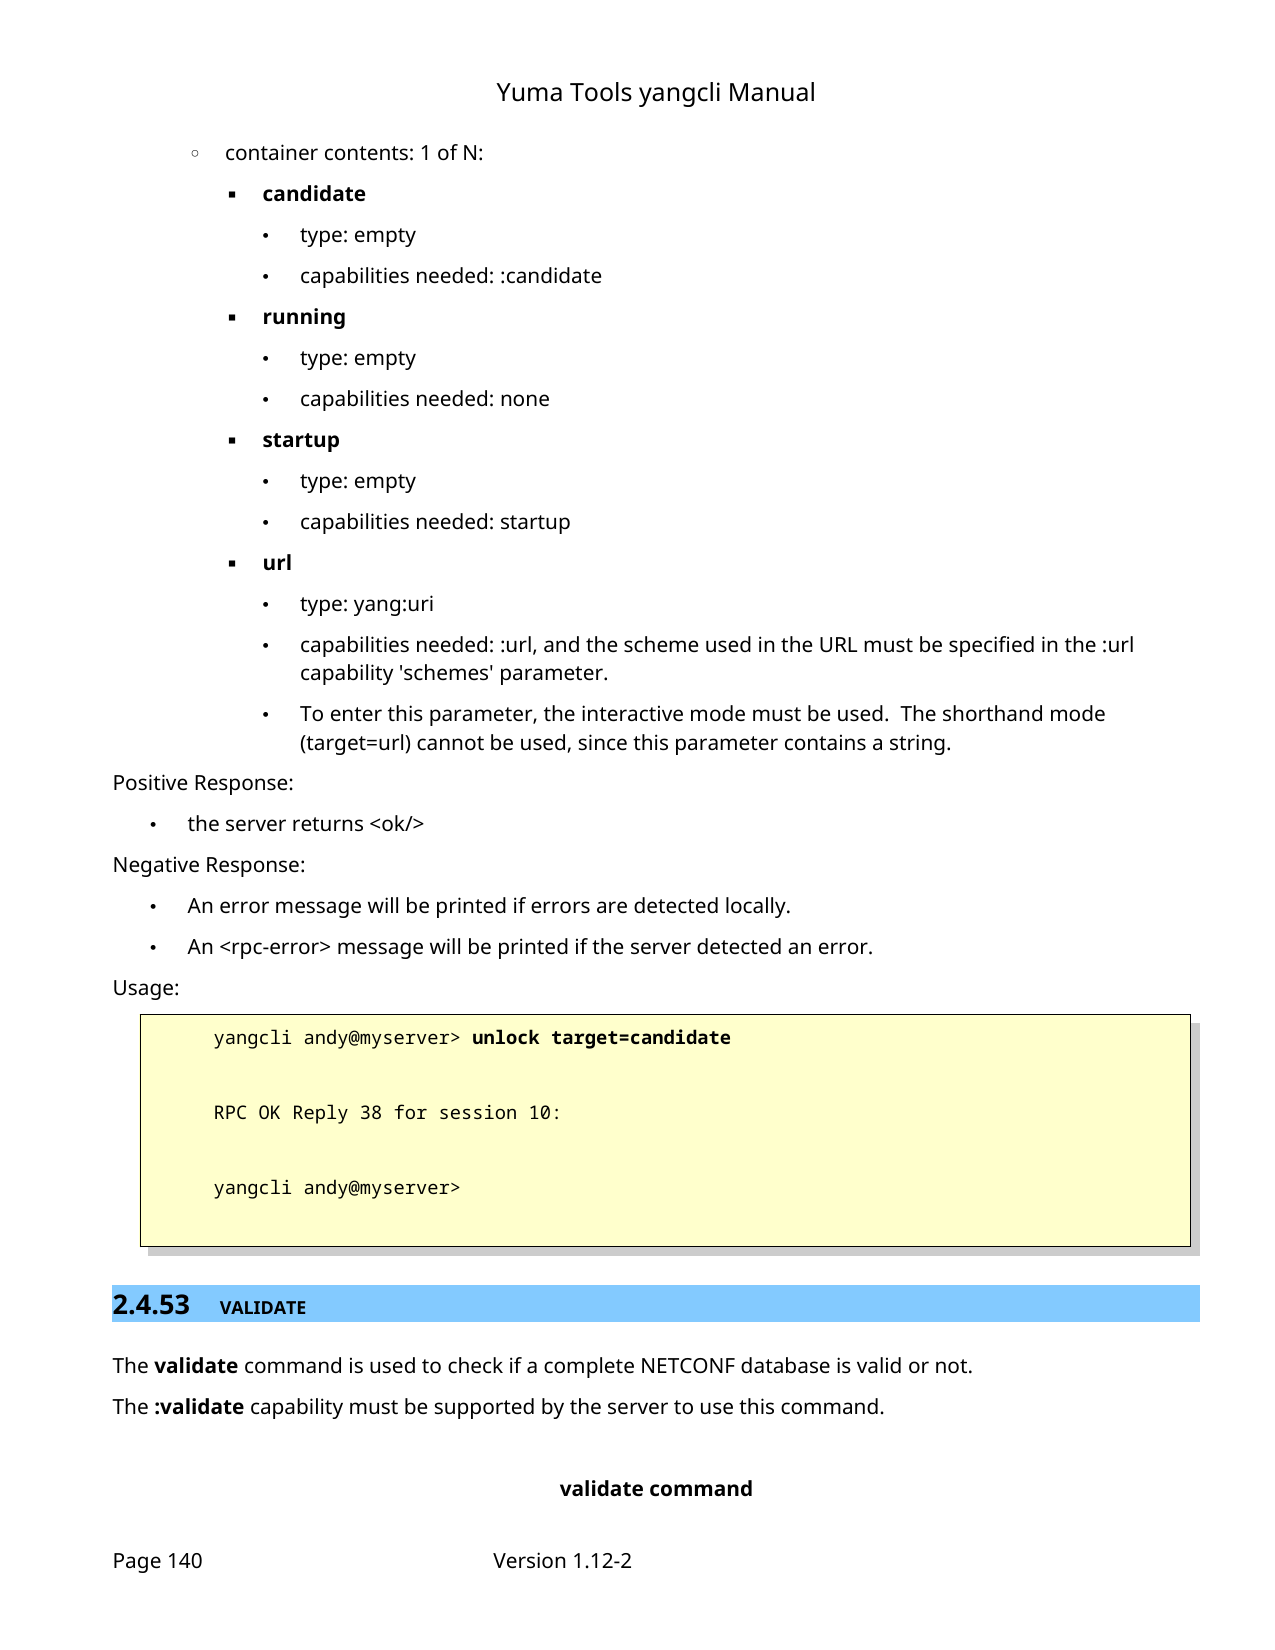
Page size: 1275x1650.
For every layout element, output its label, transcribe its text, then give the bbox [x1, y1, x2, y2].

subtitle validate [112, 1285, 1200, 1322]
list To enter this parameter, the interactive mode must be used. The shorthand mode (target=url) cannot be used, since this parameter contains a string. [262, 699, 1200, 756]
list type: empty [262, 220, 1200, 249]
list type: yang:uri [262, 589, 1200, 617]
list candidate [225, 179, 1200, 208]
list container contents: 1 of N: [187, 138, 1200, 167]
list the server returns <ok/> [150, 809, 1200, 838]
text Usage: [112, 973, 1200, 1002]
list type: empty [262, 466, 1200, 494]
list startup [225, 425, 1200, 453]
list type: empty [262, 343, 1200, 372]
list capabilities needed: :candidate [262, 261, 1200, 290]
list capabilities needed: :url, and the scheme used in the URL must be specified in the :url capability 'schemes' parameter. [262, 630, 1200, 687]
list An error message will be printed if errors are detected locally. [150, 891, 1200, 920]
list An <rpc-error> message will be printed if the server detected an error. [150, 932, 1200, 961]
subtitle validate command [127, 1474, 1185, 1503]
list capabilities needed: startup [262, 507, 1200, 535]
text yangcli andy@myserver> [141, 1164, 1190, 1200]
list running [225, 302, 1200, 331]
text yangcli andy@myserver> unlock target=candidate [141, 1015, 1190, 1050]
text Negative Response: [112, 850, 1200, 879]
text The :validate capability must be supported by the server to use this command. [112, 1392, 1200, 1421]
text The validate command is used to check if a complete NETCONF database is valid or not. [112, 1351, 1200, 1380]
text Positive Response: [112, 768, 1200, 797]
list capabilities needed: none [262, 384, 1200, 413]
list url [225, 548, 1200, 576]
text RPC OK Reply 38 for session 10: [141, 1089, 1190, 1125]
